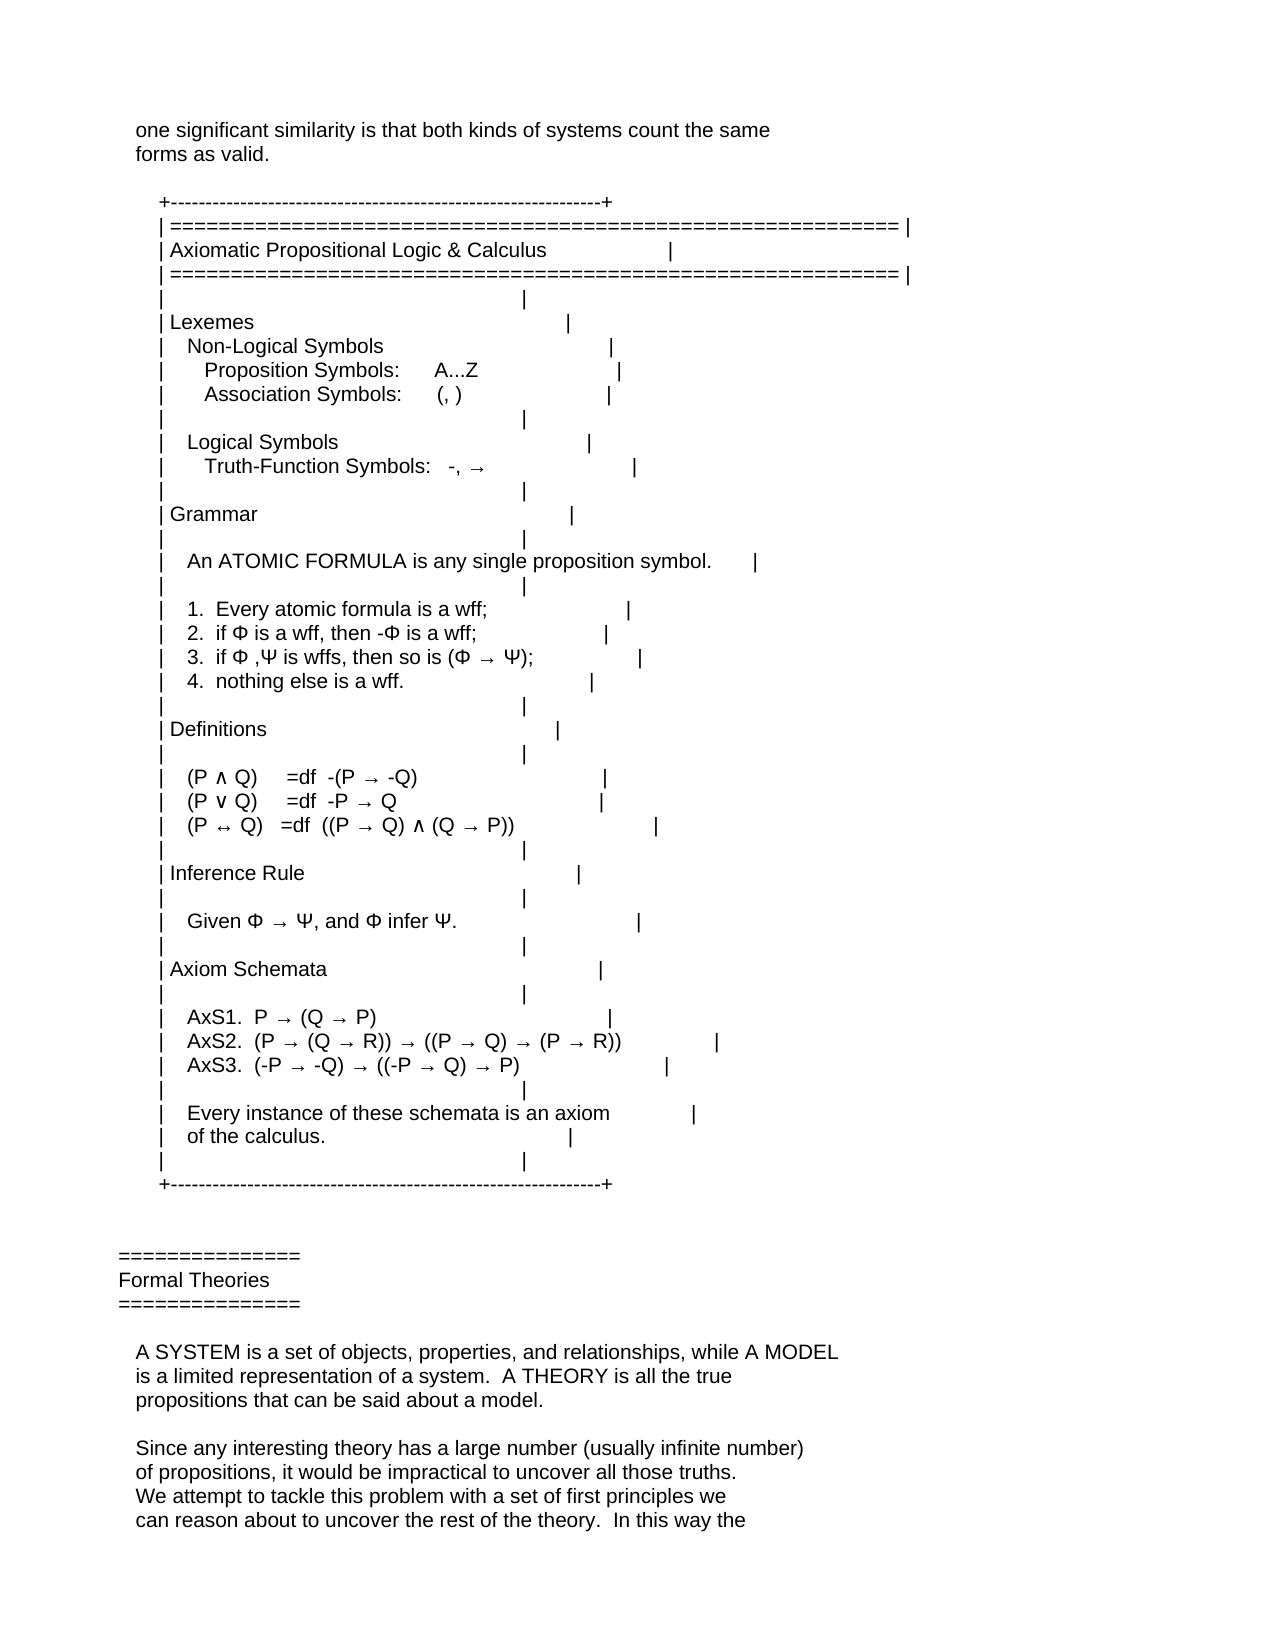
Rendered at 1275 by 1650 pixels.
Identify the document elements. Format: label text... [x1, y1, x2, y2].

text | ============================================================ | [118, 262, 1157, 286]
text | Axiom Schemata | [118, 957, 1157, 981]
text | Grammar | [118, 501, 1157, 525]
text | 1. Every atomic formula is a wff; | [118, 597, 1157, 621]
text +--------------------------------------------------------------+ [118, 1172, 1157, 1196]
text | Every instance of these schemata is an axiom | [118, 1100, 1157, 1124]
text | | [118, 741, 1157, 765]
text | | [118, 477, 1157, 501]
text =============== [118, 1292, 1157, 1316]
text | | [118, 885, 1157, 909]
text | Definitions | [118, 717, 1157, 741]
text A SYSTEM is a set of objects, properties, and relationships, while A MODEL [118, 1340, 1157, 1364]
text | Axiomatic Propositional Logic & Calculus | [118, 238, 1157, 262]
text is a limited representation of a system. A THEORY is all the true [118, 1364, 1157, 1388]
text | Given Φ → Ψ, and Φ infer Ψ. | [118, 909, 1157, 933]
text propositions that can be said about a model. [118, 1388, 1157, 1412]
text | | [118, 693, 1157, 717]
text Since any interesting theory has a large number (usually infinite number) [118, 1436, 1157, 1460]
text | | [118, 837, 1157, 861]
text | Association Symbols: (, ) | [118, 382, 1157, 406]
text | Lexemes | [118, 310, 1157, 334]
text | | [118, 406, 1157, 429]
text | An ATOMIC FORMULA is any single proposition symbol. | [118, 549, 1157, 573]
text one significant similarity is that both kinds of systems count the same [118, 118, 1157, 142]
text can reason about to uncover the rest of the theory. In this way the [118, 1508, 1157, 1532]
text | | [118, 981, 1157, 1004]
text =============== [118, 1244, 1157, 1268]
text | AxS1. P → (Q → P) | [118, 1004, 1157, 1028]
text | Truth-Function Symbols: -, → | [118, 453, 1157, 477]
text +--------------------------------------------------------------+ [118, 190, 1157, 214]
text forms as valid. [118, 142, 1157, 166]
text | Logical Symbols | [118, 429, 1157, 453]
text | (P ↔ Q) =df ((P → Q) ∧ (Q → P)) | [118, 813, 1157, 837]
text | ============================================================ | [118, 214, 1157, 238]
text | 4. nothing else is a wff. | [118, 669, 1157, 693]
text We attempt to tackle this problem with a set of first principles we [118, 1484, 1157, 1508]
text | | [118, 1148, 1157, 1172]
text | (P ∧ Q) =df -(P → -Q) | [118, 765, 1157, 789]
text | 2. if Φ is a wff, then -Φ is a wff; | [118, 621, 1157, 645]
text Formal Theories [118, 1268, 1157, 1292]
text | 3. if Φ ,Ψ is wffs, then so is (Φ → Ψ); | [118, 645, 1157, 669]
text | of the calculus. | [118, 1124, 1157, 1148]
text | AxS3. (-P → -Q) → ((-P → Q) → P) | [118, 1052, 1157, 1076]
text | Inference Rule | [118, 861, 1157, 885]
text | (P ∨ Q) =df -P → Q | [118, 789, 1157, 813]
text | | [118, 286, 1157, 310]
text | Non-Logical Symbols | [118, 334, 1157, 358]
text | Proposition Symbols: A...Z | [118, 358, 1157, 382]
text | | [118, 1076, 1157, 1100]
text | | [118, 933, 1157, 957]
text | | [118, 573, 1157, 597]
text | AxS2. (P → (Q → R)) → ((P → Q) → (P → R)) | [118, 1028, 1157, 1052]
text | | [118, 525, 1157, 549]
text of propositions, it would be impractical to uncover all those truths. [118, 1460, 1157, 1484]
